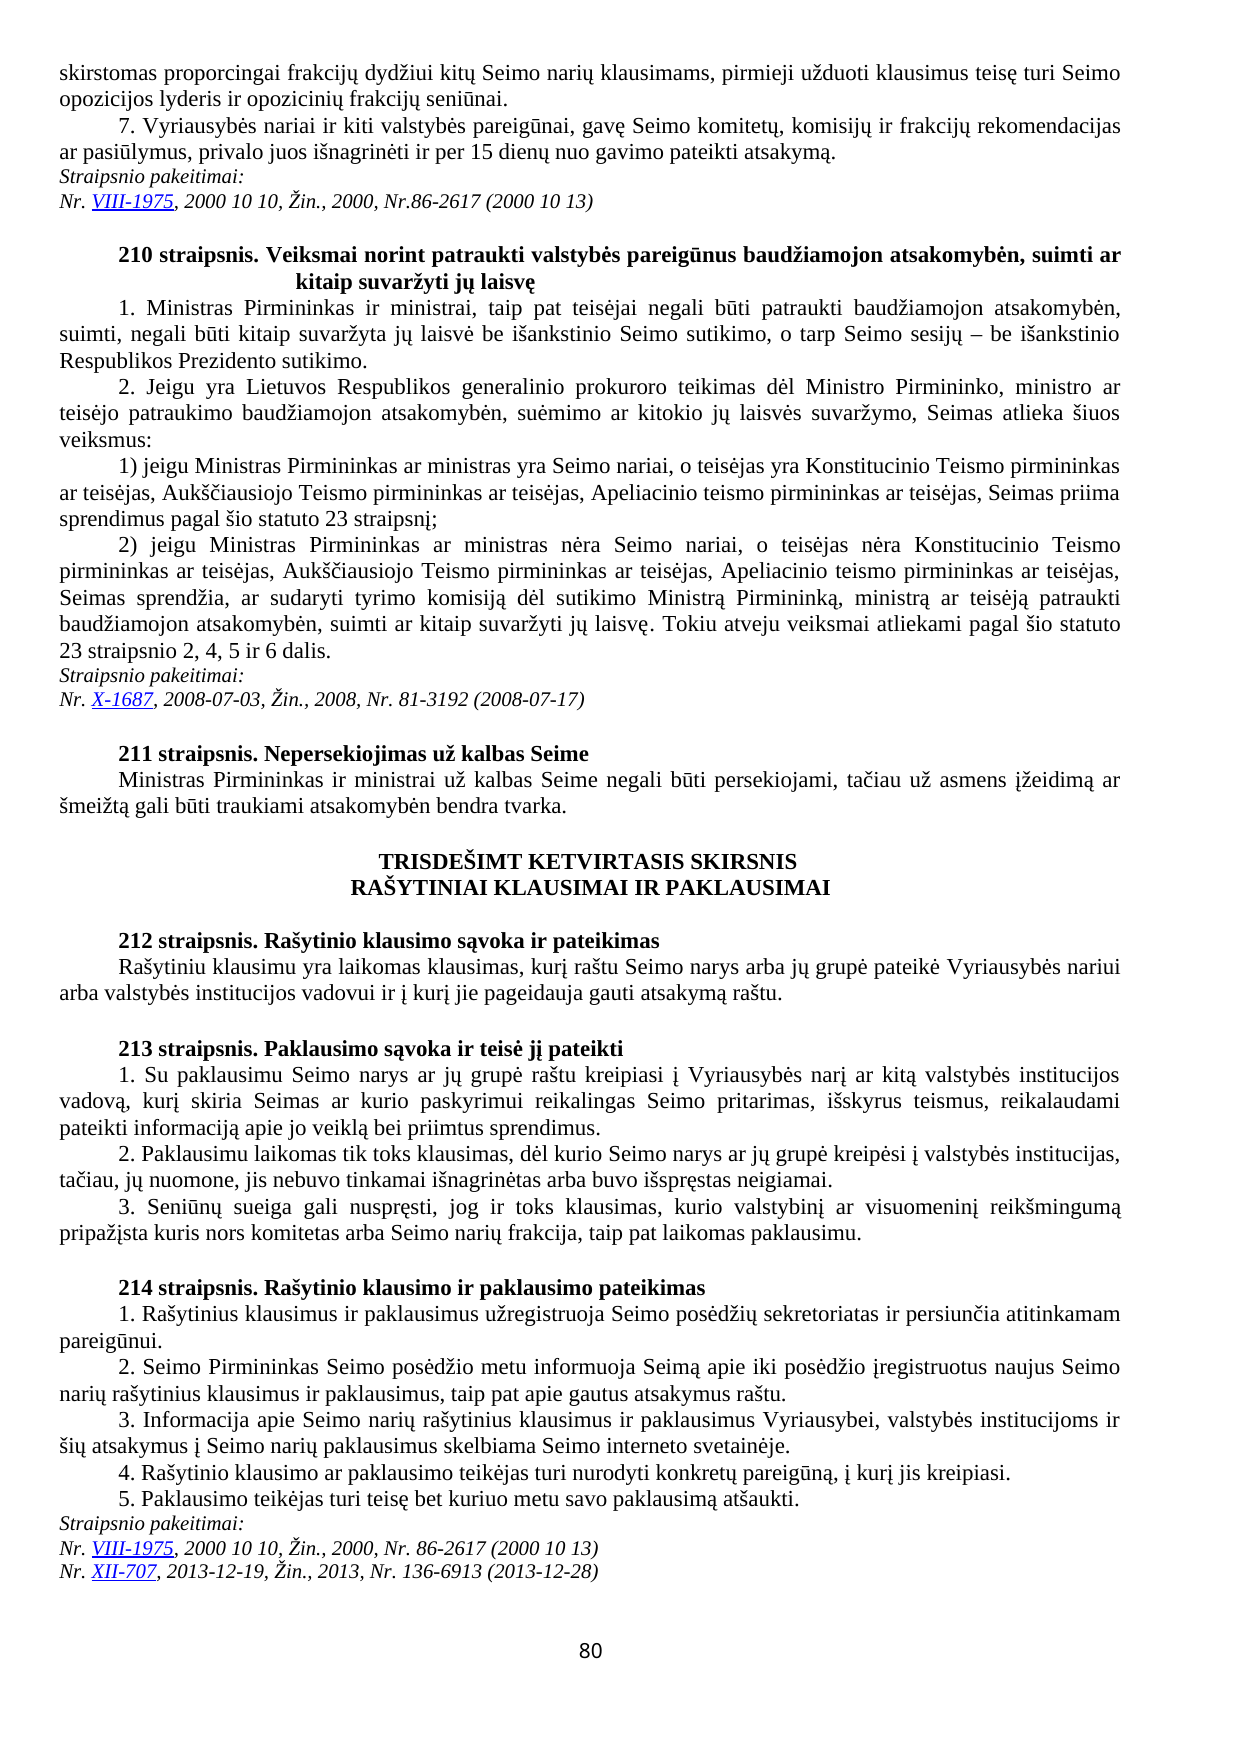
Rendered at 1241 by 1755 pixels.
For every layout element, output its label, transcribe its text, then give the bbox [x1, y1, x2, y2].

text 1. Ministras Pirmininkas ir ministrai, taip pat teisėjai negali būti patraukti baudžiamojon atsakomybėn, suimti, negali būti kitaip suvaržyta jų laisvė be išankstinio Seimo sutikimo, o tarp Seimo sesijų – be išankstinio Respublikos Prezidento sutikimo. [59, 294, 1122, 373]
text 3. Informacija apie Seimo narių rašytinius klausimus ir paklausimus Vyriausybei, valstybės institucijoms ir šių atsakymus į Seimo narių paklausimus skelbiama Seimo interneto svetainėje. [59, 1406, 1122, 1459]
text Straipsnio pakeitimai: [59, 1511, 1122, 1535]
text Rašytiniu klausimu yra laikomas klausimas, kurį raštu Seimo narys arba jų grupė pateikė Vyriausybės nariui arba valstybės institucijos vadovui ir į kurį jie pageidauja gauti atsakymą raštu. [59, 953, 1122, 1006]
text 5. Paklausimo teikėjas turi teisę bet kuriuo metu savo paklausimą atšaukti. [59, 1485, 1122, 1511]
text 7. Vyriausybės nariai ir kiti valstybės pareigūnai, gavę Seimo komitetų, komisijų ir frakcijų rekomendacijas ar pasiūlymus, privalo juos išnagrinėti ir per 15 dienų nuo gavimo pateikti atsakymą. [59, 112, 1122, 164]
text 3. Seniūnų sueiga gali nuspręsti, jog ir toks klausimas, kurio valstybinį ar visuomeninį reikšmingumą pripažįsta kuris nors komitetas arba Seimo narių frakcija, taip pat laikomas paklausimu. [59, 1193, 1122, 1245]
text 210 straipsnis. Veiksmai norint patraukti valstybės pareigūnus baudžiamojon atsakomybėn, suimti ar kitaip suvaržyti jų laisvę [118, 241, 1122, 294]
text Nr. X-1687, 2008-07-03, Žin., 2008, Nr. 81-3192 (2008-07-17) [59, 687, 1122, 711]
text Nr. VIII-1975, 2000 10 10, Žin., 2000, Nr. 86-2617 (2000 10 13) [59, 1535, 1122, 1559]
text Ministras Pirmininkas ir ministrai už kalbas Seime negali būti persekiojami, tačiau už asmens įžeidimą ar šmeižtą gali būti traukiami atsakomybėn bendra tvarka. [59, 766, 1122, 819]
text 1. Rašytinius klausimus ir paklausimus užregistruoja Seimo posėdžių sekretoriatas ir persiunčia atitinkamam pareigūnui. [59, 1301, 1122, 1353]
text 4. Rašytinio klausimo ar paklausimo teikėjas turi nurodyti konkretų pareigūną, į kurį jis kreipiasi. [59, 1459, 1122, 1485]
text TRISDEŠIMT KETVIRTASIS SKIRSNIS [59, 848, 1122, 874]
text 211 straipsnis. Nepersekiojimas už kalbas Seime [59, 740, 1122, 766]
text Nr. XII-707, 2013-12-19, Žin., 2013, Nr. 136-6913 (2013-12-28) [59, 1559, 1122, 1583]
text 2. Seimo Pirmininkas Seimo posėdžio metu informuoja Seimą apie iki posėdžio įregistruotus naujus Seimo narių rašytinius klausimus ir paklausimus, taip pat apie gautus atsakymus raštu. [59, 1353, 1122, 1406]
text Nr. VIII-1975, 2000 10 10, Žin., 2000, Nr.86-2617 (2000 10 13) [59, 188, 1122, 213]
text 2. Jeigu yra Lietuvos Respublikos generalinio prokuroro teikimas dėl Ministro Pirmininko, ministro ar teisėjo patraukimo baudžiamojon atsakomybėn, suėmimo ar kitokio jų laisvės suvaržymo, Seimas atlieka šiuos veiksmus: [59, 373, 1122, 452]
text Straipsnio pakeitimai: [59, 663, 1122, 687]
text skirstomas proporcingai frakcijų dydžiui kitų Seimo narių klausimams, pirmieji užduoti klausimus teisę turi Seimo opozicijos lyderis ir opozicinių frakcijų seniūnai. [59, 59, 1122, 112]
text 2. Paklausimu laikomas tik toks klausimas, dėl kurio Seimo narys ar jų grupė kreipėsi į valstybės institucijas, tačiau, jų nuomone, jis nebuvo tinkamai išnagrinėtas arba buvo išspręstas neigiamai. [59, 1140, 1122, 1193]
text RAŠYTINIAI KLAUSIMAI IR PAKLAUSIMAI [59, 874, 1122, 900]
text 214 straipsnis. Rašytinio klausimo ir paklausimo pateikimas [59, 1274, 1122, 1301]
text 1) jeigu Ministras Pirmininkas ar ministras yra Seimo nariai, o teisėjas yra Konstitucinio Teismo pirmininkas ar teisėjas, Aukščiausiojo Teismo pirmininkas ar teisėjas, Apeliacinio teismo pirmininkas ar teisėjas, Seimas priima sprendimus pagal šio statuto 23 straipsnį; [59, 452, 1122, 531]
text 2) jeigu Ministras Pirmininkas ar ministras nėra Seimo nariai, o teisėjas nėra Konstitucinio Teismo pirmininkas ar teisėjas, Aukščiausiojo Teismo pirmininkas ar teisėjas, Apeliacinio teismo pirmininkas ar teisėjas, Seimas sprendžia, ar sudaryti tyrimo komisiją dėl sutikimo Ministrą Pirmininką, ministrą ar teisėją patraukti baudžiamojon atsakomybėn, suimti ar kitaip suvaržyti jų laisvę. Tokiu atveju veiksmai atliekami pagal šio statuto 23 straipsnio 2, 4, 5 ir 6 dalis. [59, 531, 1122, 663]
text 1. Su paklausimu Seimo narys ar jų grupė raštu kreipiasi į Vyriausybės narį ar kitą valstybės institucijos vadovą, kurį skiria Seimas ar kurio paskyrimui reikalingas Seimo pritarimas, išskyrus teismus, reikalaudami pateikti informaciją apie jo veiklą bei priimtus sprendimus. [59, 1061, 1122, 1140]
text Straipsnio pakeitimai: [59, 164, 1122, 188]
text 212 straipsnis. Rašytinio klausimo sąvoka ir pateikimas [59, 927, 1122, 953]
text 213 straipsnis. Paklausimo sąvoka ir teisė jį pateikti [59, 1034, 1122, 1061]
